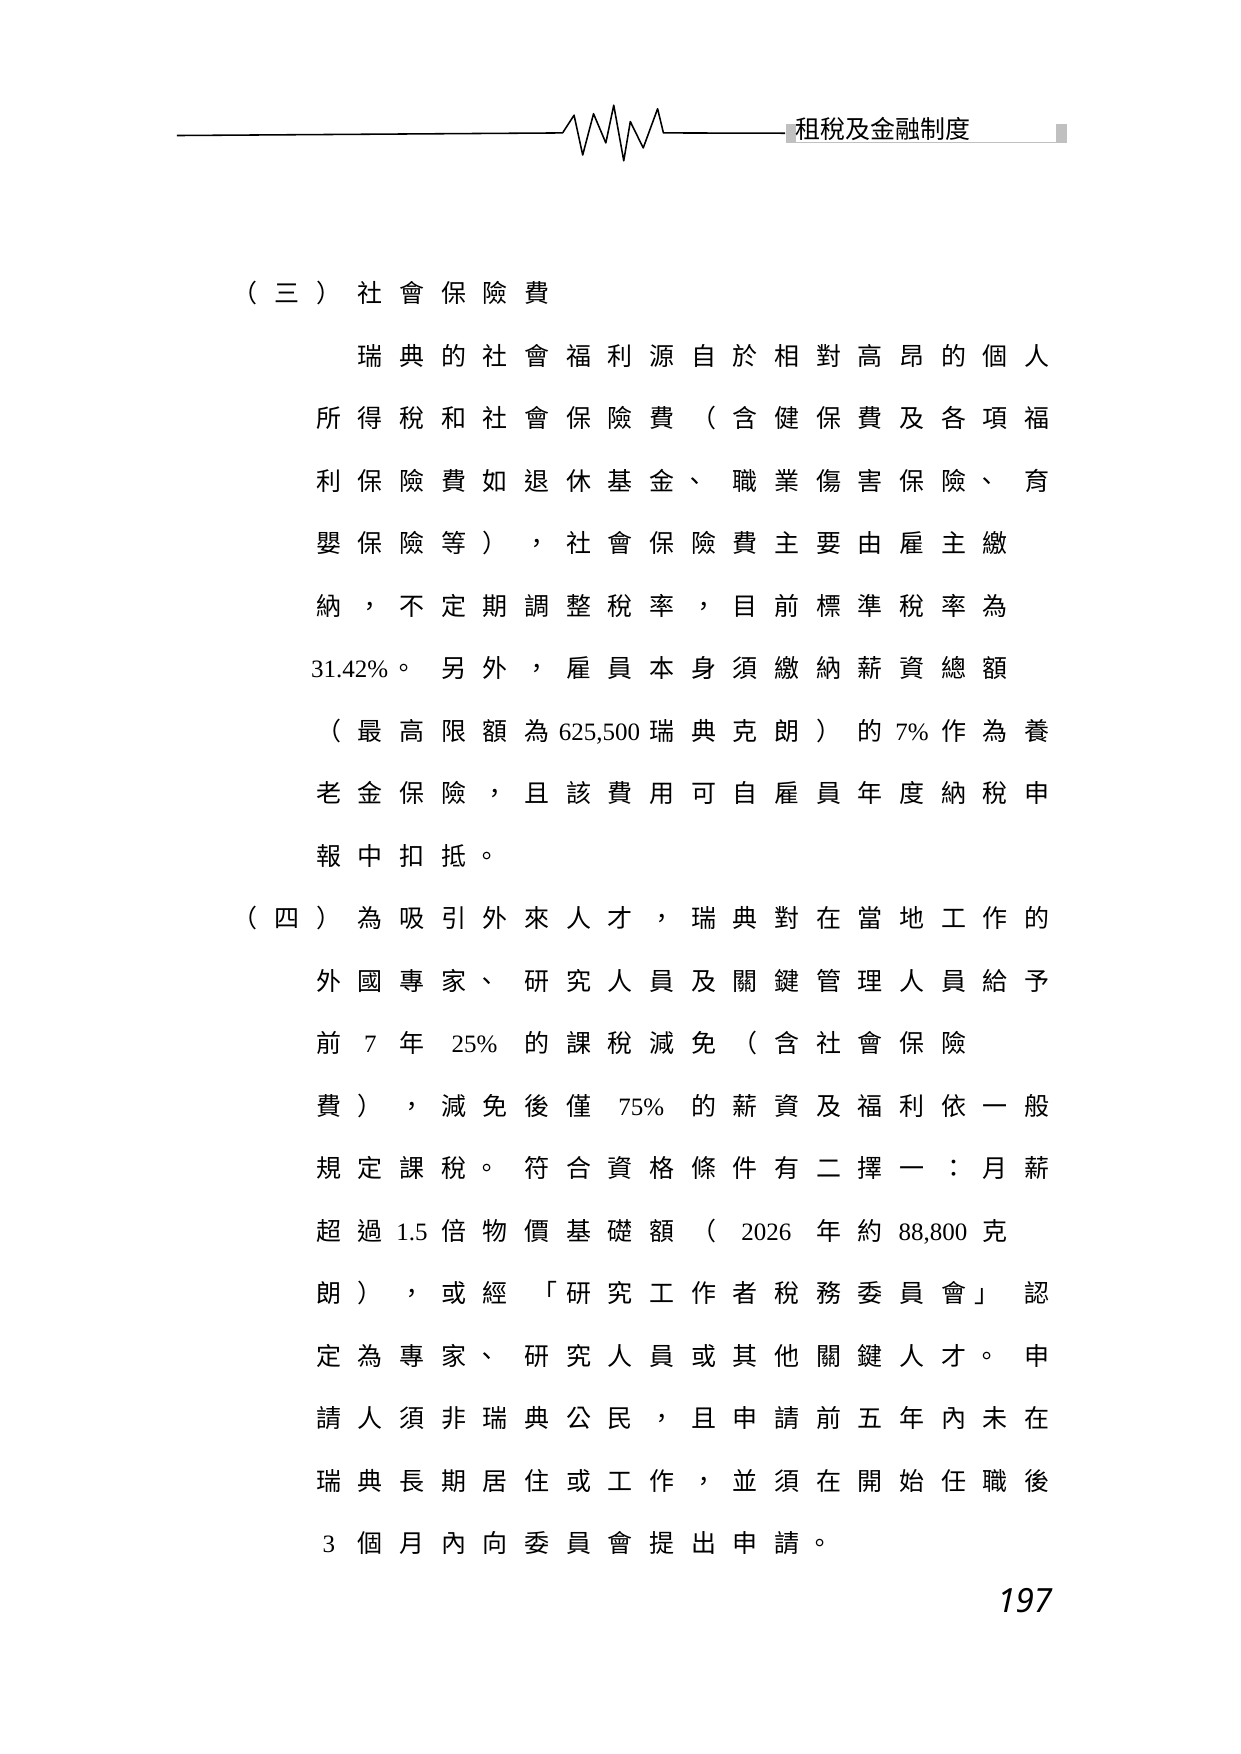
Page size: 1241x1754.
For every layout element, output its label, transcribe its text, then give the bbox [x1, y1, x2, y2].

text （四）為吸引外來人才，瑞典對在當地工作的外國專家、研究人員及關鍵管理人員給予前7年25%的課稅減免（含社會保險費），減免後僅75%的薪資及福利依一般規定課稅。符合資格條件有二擇一：月薪超過1.5倍物價基礎額（2026年約88,800克朗），或經「研究工作者稅務委員會」認定為專家、研究人員或其他關鍵人才。申請人須非瑞典公民，且申請前五年內未在瑞典長期居住或工作，並須在開始任職後3個月內向委員會提出申請。 [207, 875, 1058, 1563]
text 瑞典的社會福利源自於相對高昂的個人所得稅和社會保險費（含健保費及各項福利保險費如退休基金、職業傷害保險、育嬰保險等），社會保險費主要由雇主繳納，不定期調整稅率，目前標準稅率為31.42%。另外，雇員本身須繳納薪資總額（最高限額為625,500瑞典克朗）的7%作為養老金保險，且該費用可自雇員年度納稅申報中扣抵。 [281, 313, 1058, 875]
text （三）社會保險費 [207, 250, 1058, 313]
